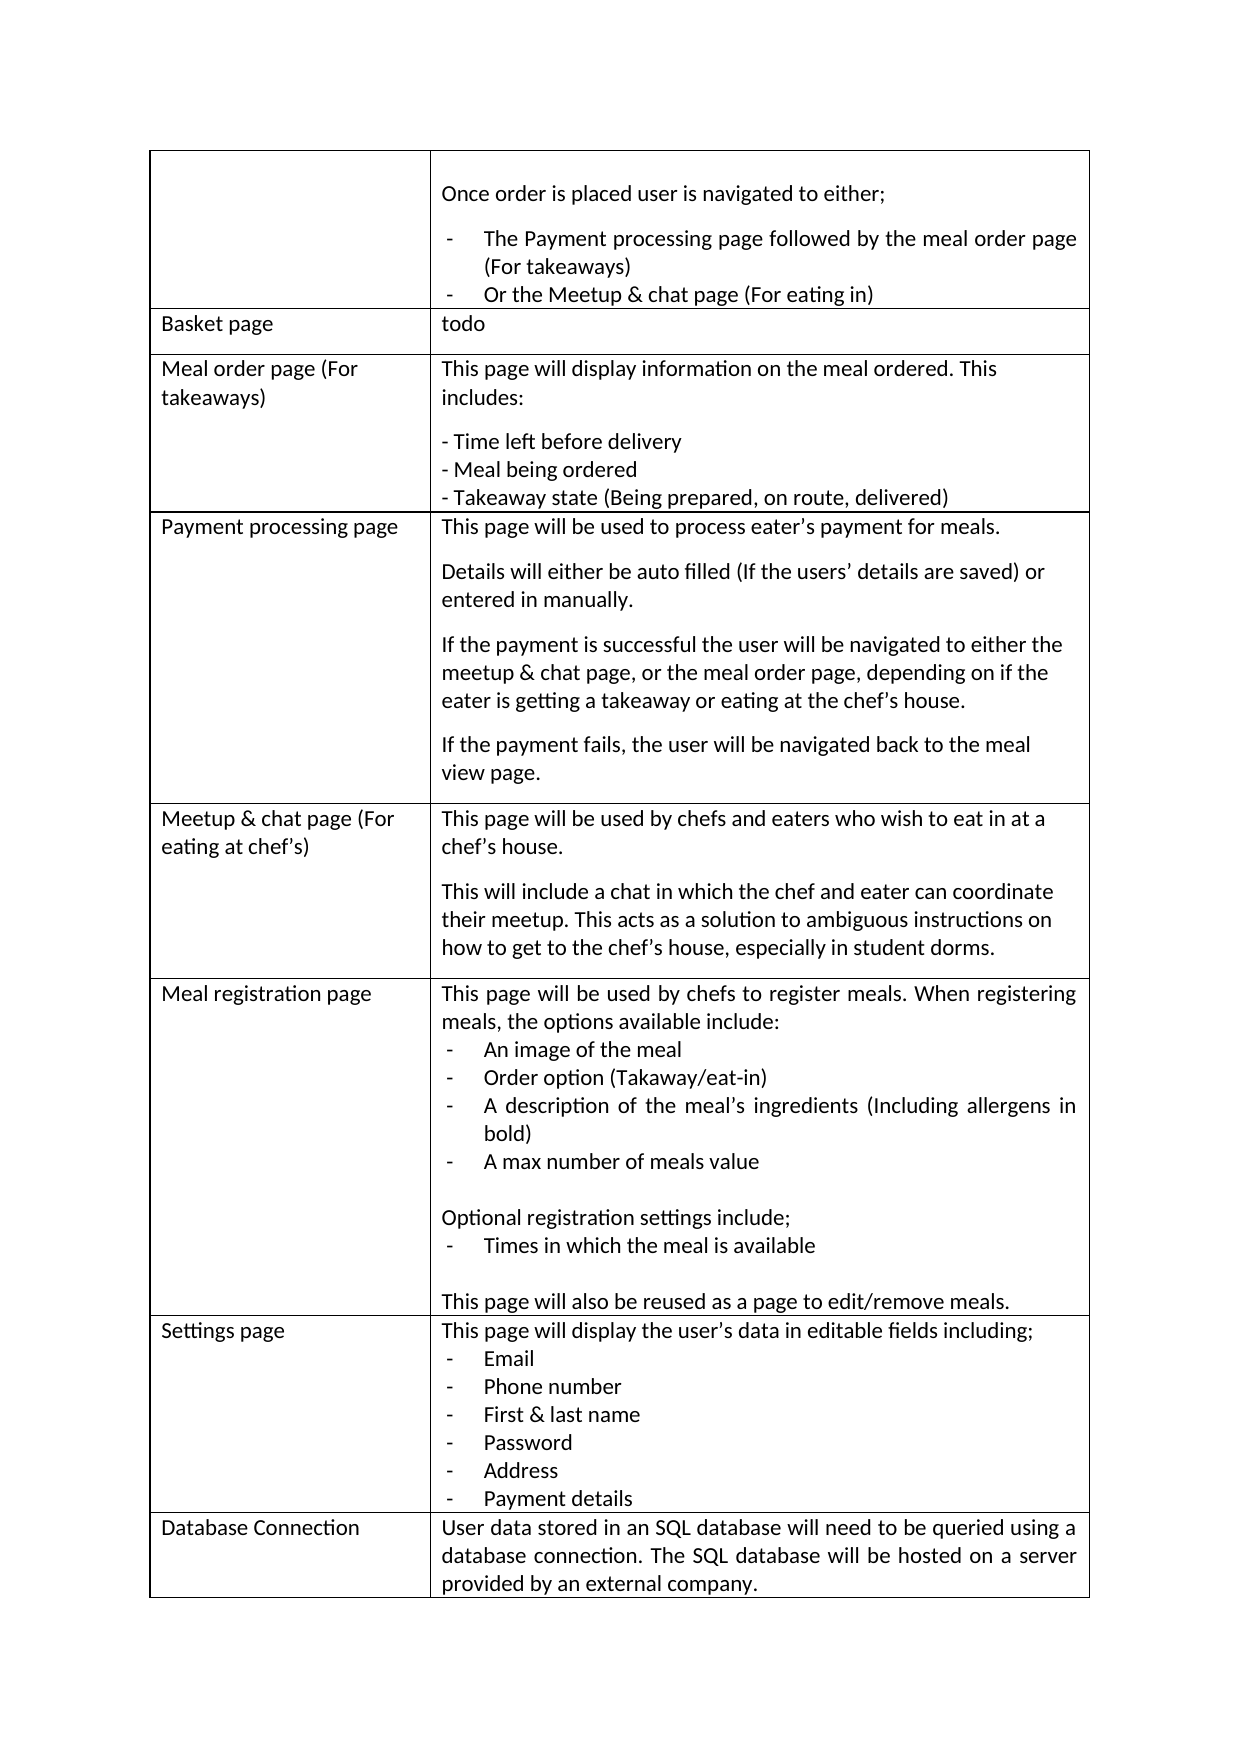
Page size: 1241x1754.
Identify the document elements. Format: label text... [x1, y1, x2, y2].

table_cell Basket page [151, 309, 430, 353]
table_cell This page will be used by chefs to register meals. When registering meals, the options available include: An image of the meal Order option (Takaway/eat-in) A description of the meal’s ingredients (Including allergens in bold) A max number of meals value Optional registration settings include; Times in which the meal is available This page will also be reused as a page to edit/remove meals. [431, 979, 1089, 1315]
table_cell Database Connection [151, 1513, 430, 1597]
table_cell todo [431, 309, 1089, 353]
table_cell Once order is placed user is navigated to either; The Payment processing page followed by the meal order page (For takeaways) Or the Meetup & chat page (For eating in) [431, 151, 1089, 308]
table_cell This page will be used by chefs and eaters who wish to eat in at a chef’s house. This will include a chat in which the chef and eater can coordinate their meetup. This acts as a solution to ambiguous instructions on how to get to the chef’s house, especially in student dorms. [431, 804, 1089, 978]
table_cell This page will be used to process eater’s payment for meals. Details will either be auto filled (If the users’ details are saved) or entered in manually. If the payment is successful the user will be navigated to either the meetup & chat page, or the meal order page, depending on if the eater is getting a takeaway or eating at the chef’s house. If the payment fails, the user will be navigated back to the meal view page. [431, 513, 1089, 803]
table_cell Payment processing page [151, 513, 430, 803]
table_cell Meal registration page [151, 979, 430, 1315]
table_cell This page will display the user’s data in editable fields including; Email Phone number First & last name Password Address Payment details [431, 1316, 1089, 1512]
table_cell Meetup & chat page (For eating at chef’s) [151, 804, 430, 978]
table_cell This page will display information on the meal ordered. This includes: - Time left before delivery - Meal being ordered - Takeaway state (Being prepared, on route, delivered) [431, 355, 1089, 511]
table_cell [151, 151, 430, 308]
table_cell Meal order page (For takeaways) [151, 355, 430, 511]
table_cell User data stored in an SQL database will need to be queried using a database connection. The SQL database will be hosted on a server provided by an external company. [431, 1513, 1089, 1597]
table_cell Settings page [151, 1316, 430, 1512]
